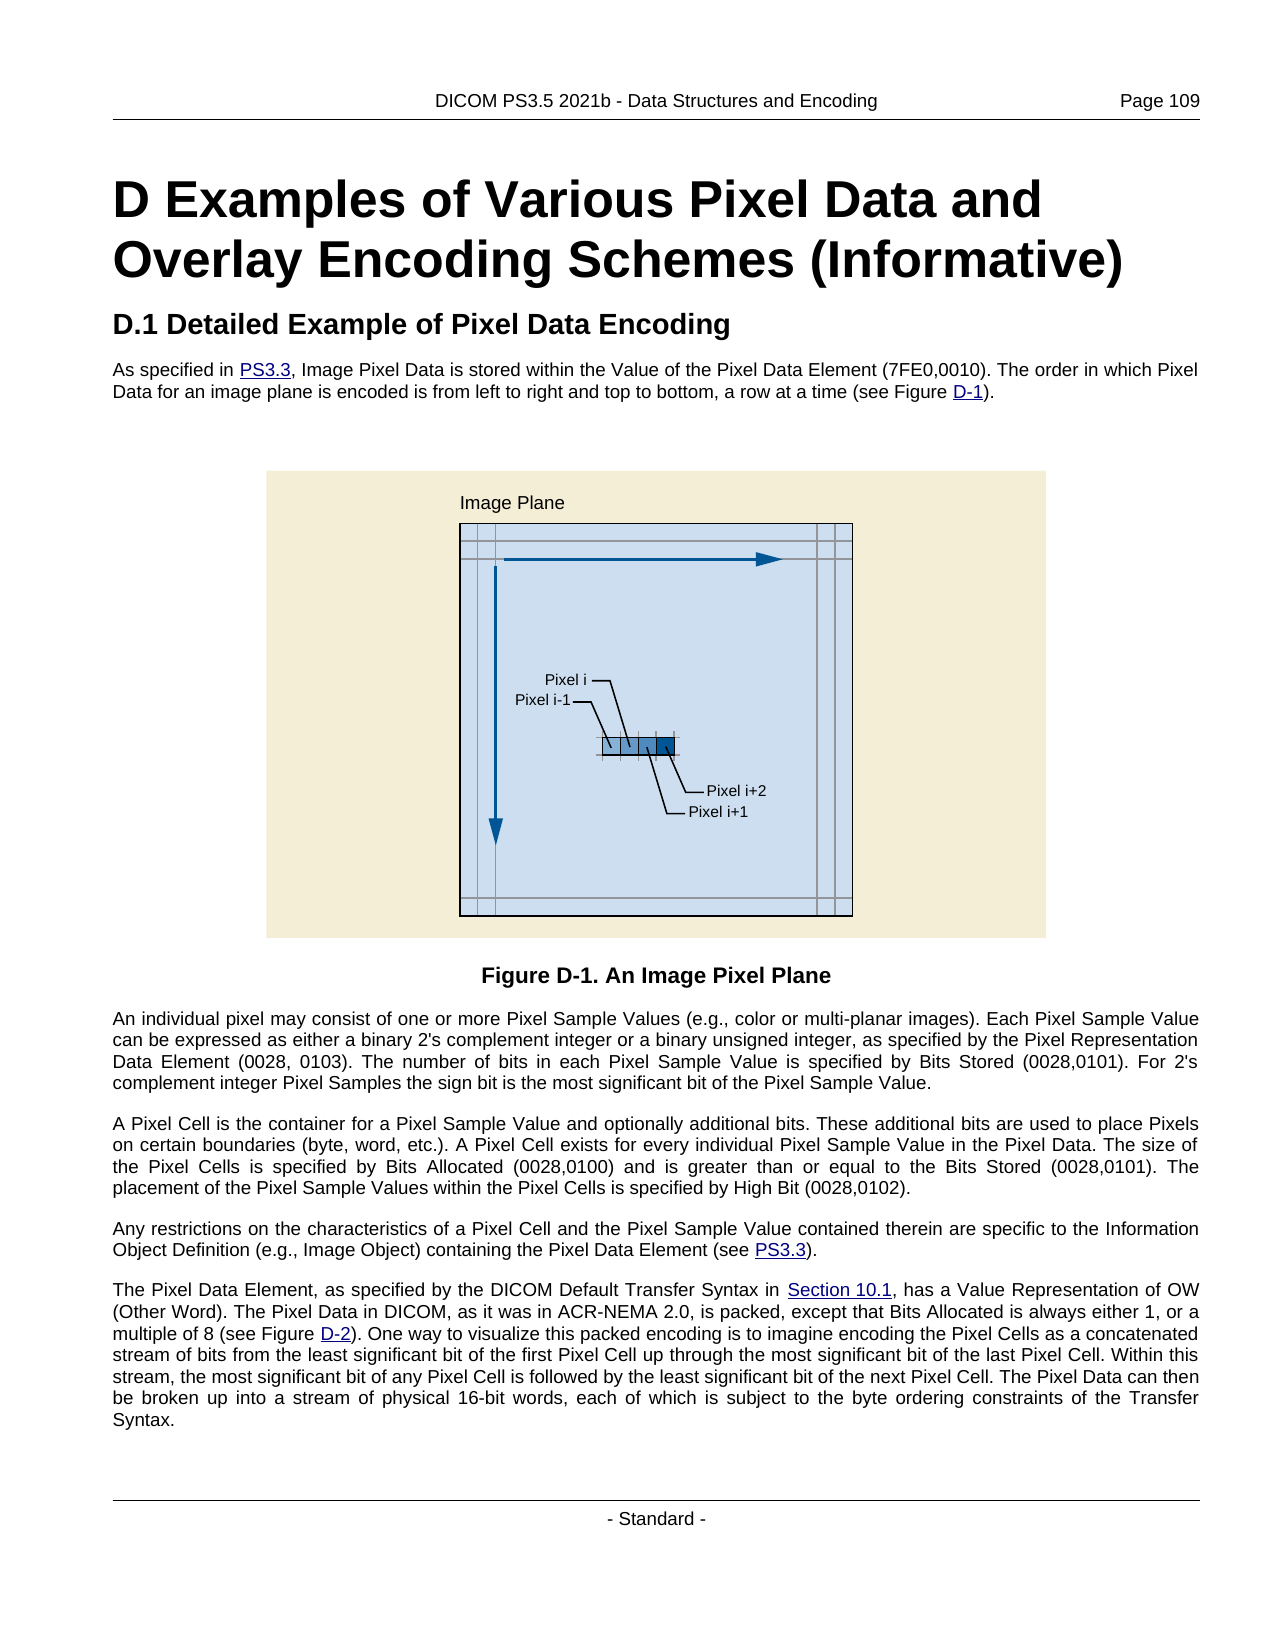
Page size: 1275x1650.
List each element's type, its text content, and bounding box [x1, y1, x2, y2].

text An individual pixel may consist of one or more Pixel Sample Values (e.g., color or multi-planar images). Each Pixel Sample Value can be expressed as either a binary 2's complement integer or a binary unsigned integer, as specified by the Pixel Representation Data Element (0028, 0103). The number of bits in each Pixel Sample Value is specified by Bits Stored (0028,0101). For 2's complement integer Pixel Samples the sign bit is the most significant bit of the Pixel Sample Value. [112, 1007, 1200, 1093]
text Figure D-1. An Image Pixel Plane [112, 963, 1200, 988]
text D Examples of Various Pixel Data and Overlay Encoding Schemes (Informative) [112, 169, 1200, 288]
text A Pixel Cell is the container for a Pixel Sample Value and optionally additional bits. These additional bits are used to place Pixels on certain boundaries (byte, word, etc.). A Pixel Cell exists for every individual Pixel Sample Value in the Pixel Data. The size of the Pixel Cells is specified by Bits Allocated (0028,0100) and is greater than or equal to the Bits Stored (0028,0101). The placement of the Pixel Sample Values within the Pixel Cells is specified by High Bit (0028,0102). [112, 1112, 1200, 1198]
text D.1 Detailed Example of Pixel Data Encoding [112, 307, 1200, 340]
text The Pixel Data Element, as specified by the DICOM Default Transfer Syntax in Section 10.1, has a Value Representation of OW (Other Word). The Pixel Data in DICOM, as it was in ACR-NEMA 2.0, is packed, except that Bits Allocated is always either 1, or a multiple of 8 (see Figure D-2). One way to visualize this packed encoding is to imagine encoding the Pixel Cells as a concatenated stream of bits from the least significant bit of the first Pixel Cell up through the most significant bit of the last Pixel Cell. Within this stream, the most significant bit of any Pixel Cell is followed by the least significant bit of the next Pixel Cell. The Pixel Data can then be broken up into a stream of physical 16-bit words, each of which is subject to the byte ordering constraints of the Transfer Syntax. [112, 1279, 1200, 1430]
text As specified in PS3.3, Image Pixel Data is stored within the Value of the Pixel Data Element (7FE0,0010). The order in which Pixel Data for an image plane is encoded is from left to right and top to bottom, a row at a time (see Figure D-1). [112, 359, 1200, 402]
text Any restrictions on the characteristics of a Pixel Cell and the Pixel Sample Value contained therein are specific to the Information Object Definition (e.g., Image Object) containing the Pixel Data Element (see PS3.3). [112, 1217, 1200, 1260]
